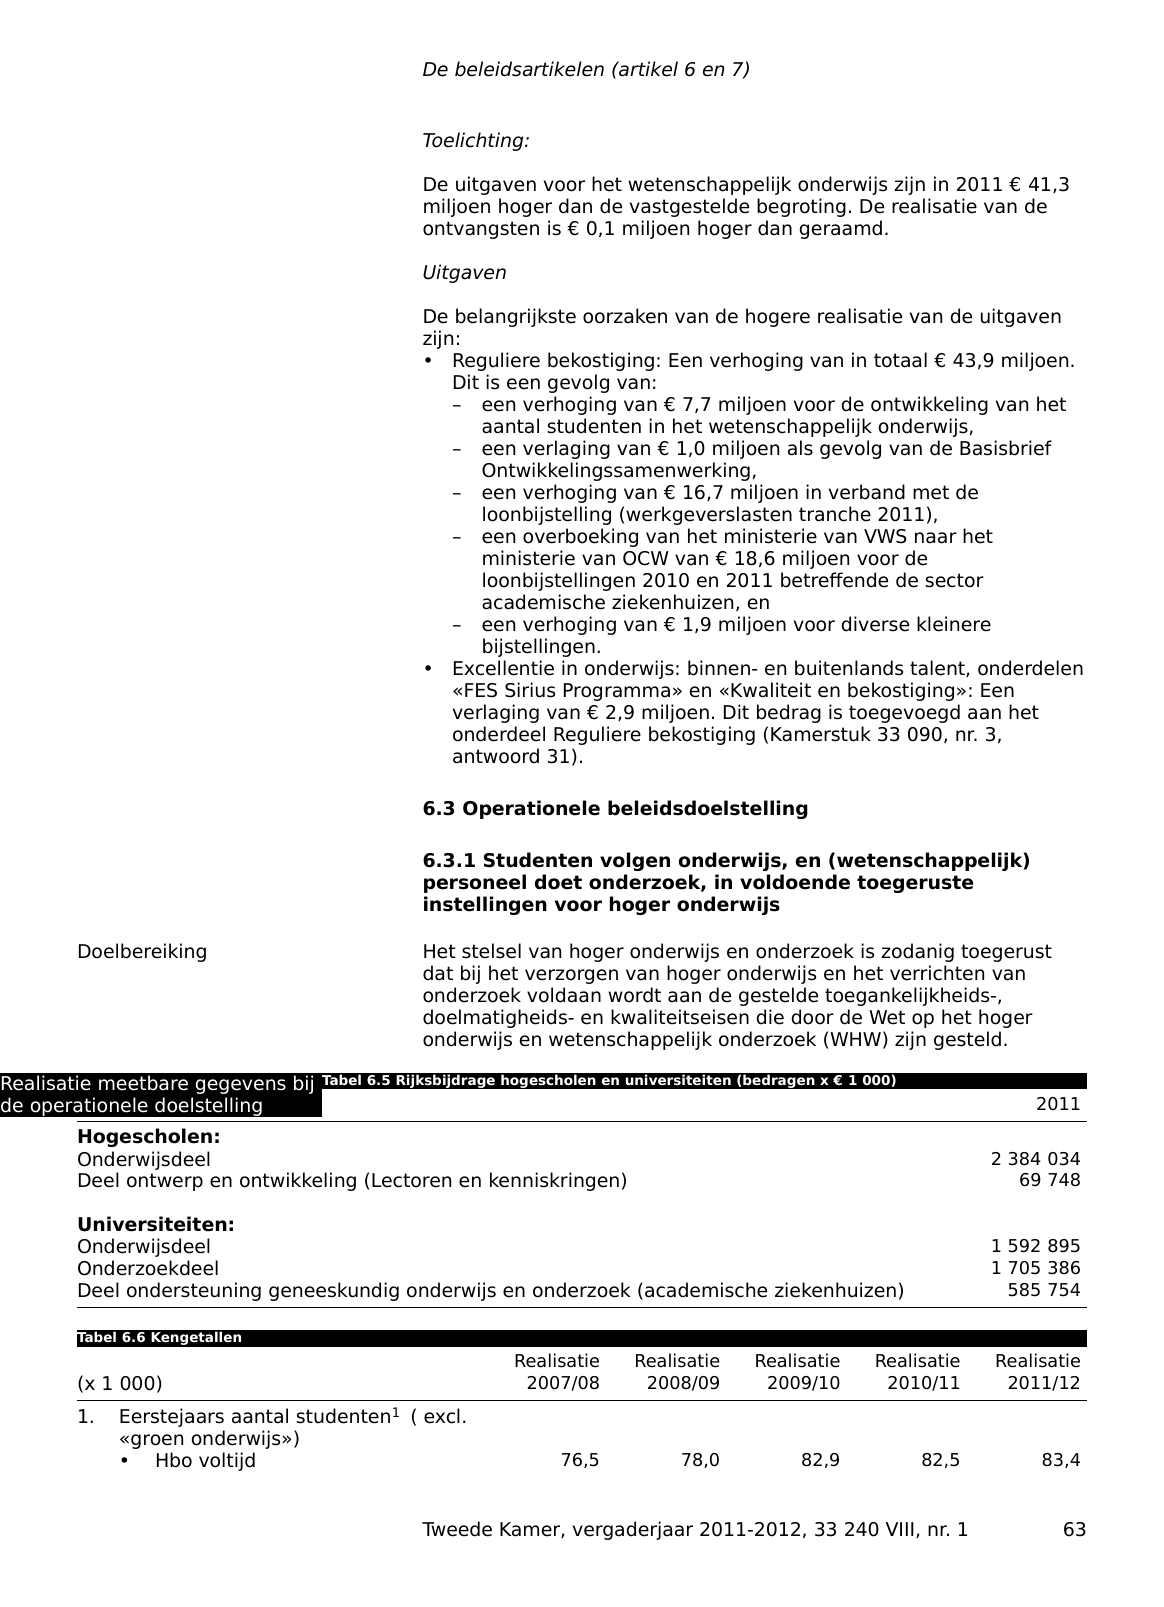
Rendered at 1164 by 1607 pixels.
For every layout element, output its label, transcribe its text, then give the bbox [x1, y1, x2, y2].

table_cell [969, 1193, 1087, 1214]
table_cell 2010/11 [846, 1373, 966, 1400]
table_cell Realisatie [846, 1347, 966, 1373]
table_cell 2009/10 [726, 1373, 846, 1400]
subtitle 6.3 Operationele beleidsdoelstelling [422, 798, 1087, 820]
table_cell Onderwijsdeel [77, 1149, 968, 1170]
table_cell 78,0 [606, 1450, 726, 1472]
table_cell 585 754 [969, 1280, 1087, 1307]
table_cell Realisatie [606, 1347, 726, 1373]
text – een verhoging van € 16,7 miljoen in verband met de loonbijstelling (werkgeverslasten tranche 2011), [452, 482, 1087, 526]
table_cell 76,5 [486, 1450, 606, 1472]
table_cell 2008/09 [606, 1373, 726, 1400]
text – een verhoging van € 1,9 miljoen voor diverse kleinere bijstellingen. [452, 614, 1087, 658]
table_cell [77, 1347, 486, 1373]
table_cell 82,9 [726, 1450, 846, 1472]
table_cell Hogescholen: [77, 1122, 968, 1148]
table_cell 82,5 [846, 1450, 966, 1472]
table_header Tabel 6.6 Kengetallen [77, 1330, 1087, 1346]
table_cell Onderzoekdeel [77, 1258, 968, 1280]
table_cell Deel ontwerp en ontwikkeling (Lectoren en kenniskringen) [77, 1170, 968, 1192]
table_cell Deel ondersteuning geneeskundig onderwijs en onderzoek (academische ziekenhuizen) [77, 1280, 968, 1307]
subtitle Uitgaven [422, 262, 1087, 284]
table_cell Realisatie [966, 1347, 1087, 1373]
table_cell 1 592 895 [969, 1236, 1087, 1258]
table_cell 83,4 [966, 1450, 1087, 1472]
table_cell [77, 1193, 968, 1214]
table_cell 2011 [969, 1089, 1087, 1121]
text Het stelsel van hoger onderwijs en onderzoek is zodanig toegerust dat bij het verzorgen van hoger onderwijs en het verrichten van onderzoek voldaan wordt aan de gestelde toegankelijkheids-, doelmatigheids- en kwaliteitseisen die door de Wet op het hoger onderwijs en wetenschappelijk onderzoek (WHW) zijn gesteld. [422, 941, 1087, 1051]
table_cell Hbo voltijd [149, 1450, 486, 1472]
text – een verhoging van € 7,7 miljoen voor de ontwikkeling van het aantal studenten in het wetenschappelijk onderwijs, [452, 394, 1087, 438]
table_cell Onderwijsdeel [77, 1236, 968, 1258]
table_cell [969, 1122, 1087, 1148]
table_cell Realisatie [726, 1347, 846, 1373]
table_cell 1 705 386 [969, 1258, 1087, 1280]
text De belangrijkste oorzaken van de hogere realisatie van de uitgaven zijn: [422, 306, 1087, 350]
table_cell Eerstejaars aantal studenten1 ( excl. «groen onderwijs») [113, 1401, 486, 1450]
table_cell [846, 1401, 966, 1450]
table_cell Universiteiten: [77, 1214, 968, 1236]
subtitle Toelichting: [422, 130, 1087, 152]
table_cell [77, 1089, 968, 1121]
table_cell [966, 1401, 1087, 1450]
text – een overboeking van het ministerie van VWS naar het ministerie van OCW van € 18,6 miljoen voor de loonbijstellingen 2010 en 2011 betreffende de sector academische ziekenhuizen, en [452, 526, 1087, 614]
table_cell [969, 1214, 1087, 1236]
table_cell [606, 1401, 726, 1450]
text De uitgaven voor het wetenschappelijk onderwijs zijn in 2011 € 41,3 miljoen hoger dan de vastgestelde begroting. De realisatie van de ontvangsten is € 0,1 miljoen hoger dan geraamd. [422, 174, 1087, 240]
table_cell [726, 1401, 846, 1450]
table_cell [77, 1450, 113, 1472]
text – een verlaging van € 1,0 miljoen als gevolg van de Basisbrief Ontwikkelingssamenwerking, [452, 438, 1087, 482]
table_cell 2 384 034 [969, 1149, 1087, 1170]
table_cell 69 748 [969, 1170, 1087, 1192]
text • Reguliere bekostiging: Een verhoging van in totaal € 43,9 miljoen. Dit is een gevolg van: [422, 350, 1087, 394]
table_cell [486, 1401, 606, 1450]
subtitle 6.3.1 Studenten volgen onderwijs, en (wetenschappelijk) personeel doet onderzoek, in voldoende toegeruste instellingen voor hoger onderwijs [422, 850, 1087, 916]
table_cell 1. [77, 1401, 113, 1450]
text • Excellentie in onderwijs: binnen- en buitenlands talent, onderdelen «FES Sirius Programma» en «Kwaliteit en bekostiging»: Een verlaging van € 2,9 miljoen. Dit bedrag is toegevoegd aan het onderdeel Reguliere bekostiging (Kamerstuk 33 090, nr. 3, antwoord 31). [422, 658, 1087, 768]
table_cell (x 1 000) [77, 1373, 486, 1400]
table_cell Realisatie [486, 1347, 606, 1373]
text Doelbereiking [77, 941, 399, 963]
table_header Tabel 6.5 Rijksbijdrage hogescholen en universiteiten (bedragen x € 1 000) [0, 1073, 1087, 1117]
table_cell • [113, 1450, 149, 1472]
table_cell 2011/12 [966, 1373, 1087, 1400]
table_cell 2007/08 [486, 1373, 606, 1400]
